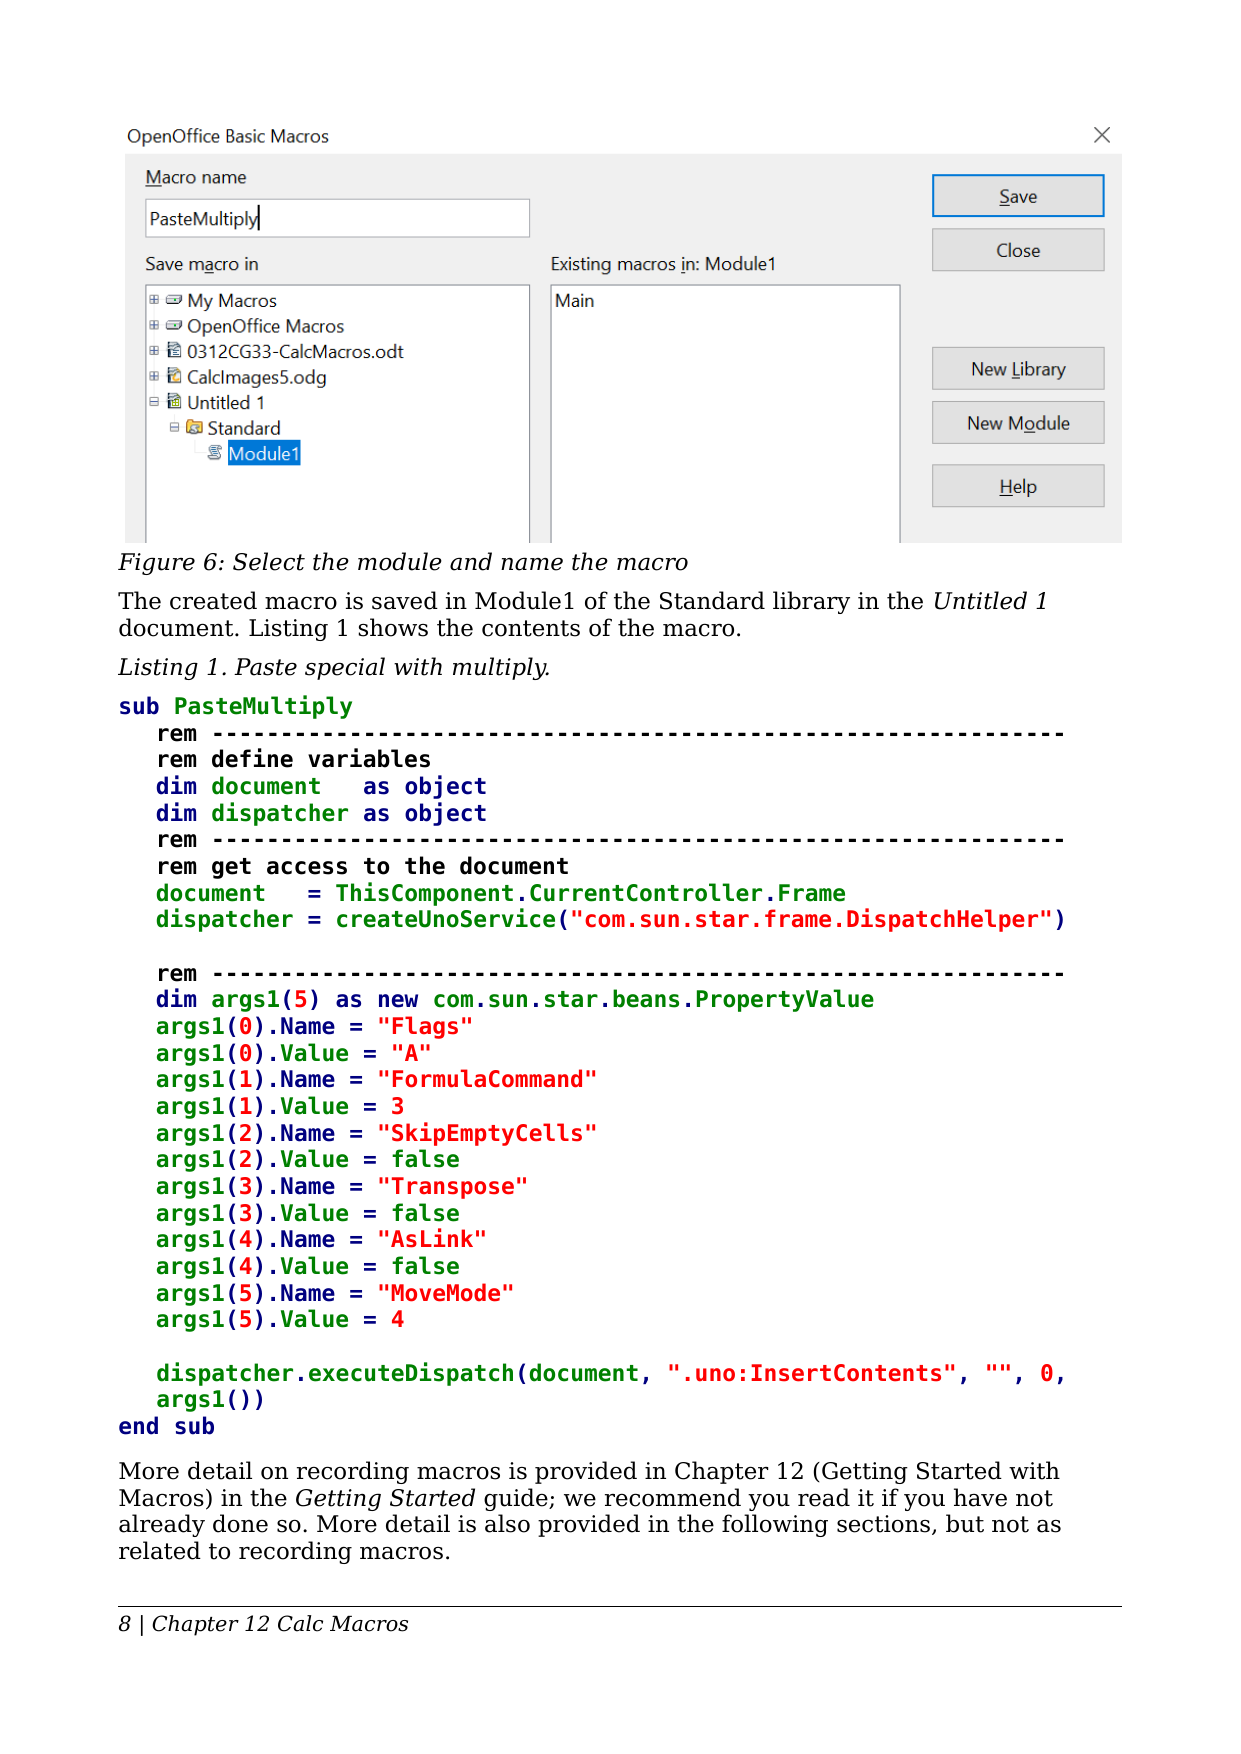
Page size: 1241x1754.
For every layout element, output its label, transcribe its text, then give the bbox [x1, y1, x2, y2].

text args1(3).Name = "Transpose" [156, 1173, 1092, 1200]
text rem -------------------------------------------------------------- [156, 720, 1092, 747]
text The created macro is saved in Module1 of the Standard library in the Untitled 1 document. Listing 1 shows the contents of the macro. [118, 588, 1122, 642]
text args1(5).Name = "MoveMode" [156, 1280, 1092, 1307]
text args1(2).Name = "SkipEmptyCells" [156, 1120, 1092, 1147]
text rem define variables [156, 747, 1092, 773]
text args1(1).Name = "FormulaCommand" [156, 1067, 1092, 1093]
list Listing 1. Paste special with multiply. [118, 654, 1122, 681]
text rem -------------------------------------------------------------- [156, 827, 1092, 853]
text More detail on recording macros is provided in Chapter 12 (Getting Started with Macros) in the Getting Started guide; we recommend you read it if you have not already done so. More detail is also provided in the following sections, but not as related to recording macros. [118, 1458, 1122, 1565]
text sub PasteMultiply [118, 693, 1122, 720]
text end sub [118, 1413, 1092, 1440]
text args1(4).Name = "AsLink" [156, 1227, 1092, 1253]
text args1(0).Value = "A" [156, 1040, 1092, 1067]
text dim args1(5) as new com.sun.star.beans.PropertyValue [156, 987, 1092, 1013]
text dim dispatcher as object [156, 800, 1092, 827]
text args1(4).Value = false [156, 1253, 1092, 1280]
text dim document as object [156, 773, 1092, 800]
text rem -------------------------------------------------------------- [156, 960, 1092, 987]
text args1(0).Name = "Flags" [156, 1013, 1092, 1040]
text dispatcher = createUnoService("com.sun.star.frame.DispatchHelper") [156, 907, 1092, 933]
picture [125, 118, 1122, 543]
text args1(2).Value = false [156, 1147, 1092, 1173]
text rem get access to the document [156, 853, 1092, 880]
text dispatcher.executeDispatch(document, ".uno:InsertContents", "", 0, args1()) [156, 1360, 1134, 1413]
text args1(5).Value = 4 [156, 1307, 1092, 1333]
text args1(3).Value = false [156, 1200, 1092, 1227]
text document = ThisComponent.CurrentController.Frame [156, 880, 1092, 907]
text args1(1).Value = 3 [156, 1093, 1092, 1120]
text Figure 6: Select the module and name the macro [118, 549, 1122, 576]
